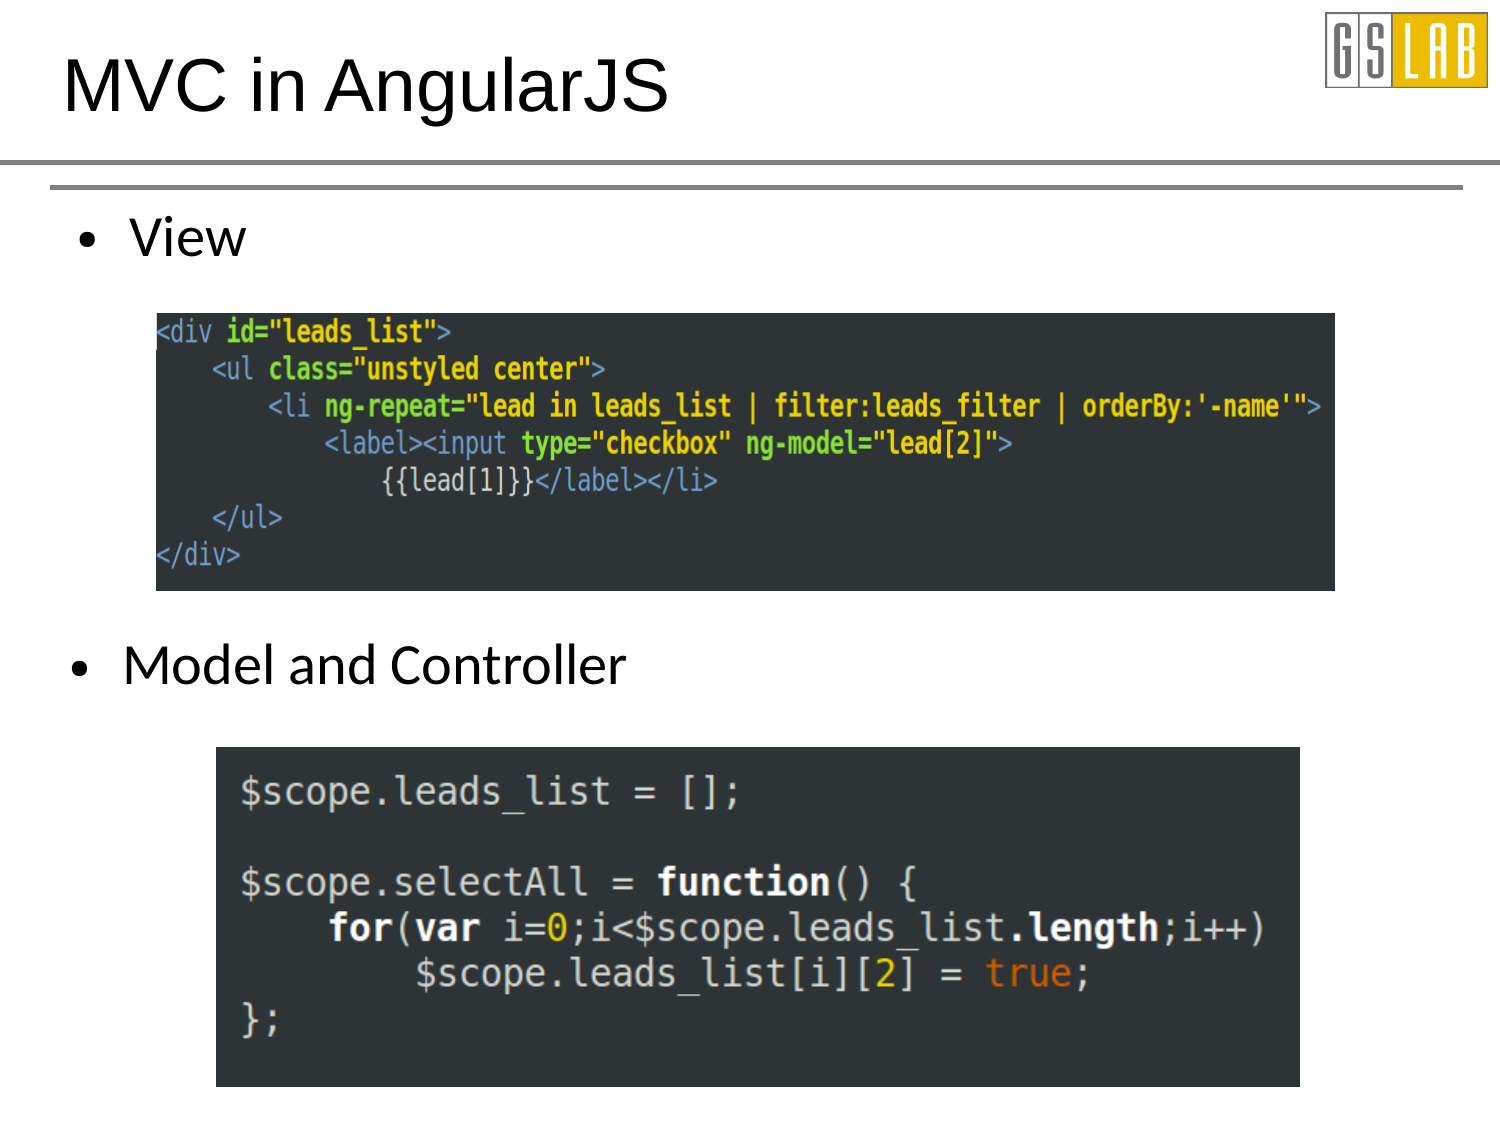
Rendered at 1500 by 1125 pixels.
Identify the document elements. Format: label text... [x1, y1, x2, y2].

picture [1325, 12, 1488, 88]
picture [216, 747, 1300, 1087]
picture [156, 313, 1335, 591]
list View [59, 212, 1307, 281]
list Model and Controller [51, 640, 1300, 709]
title MVC in AngularJS [62, 32, 1413, 138]
